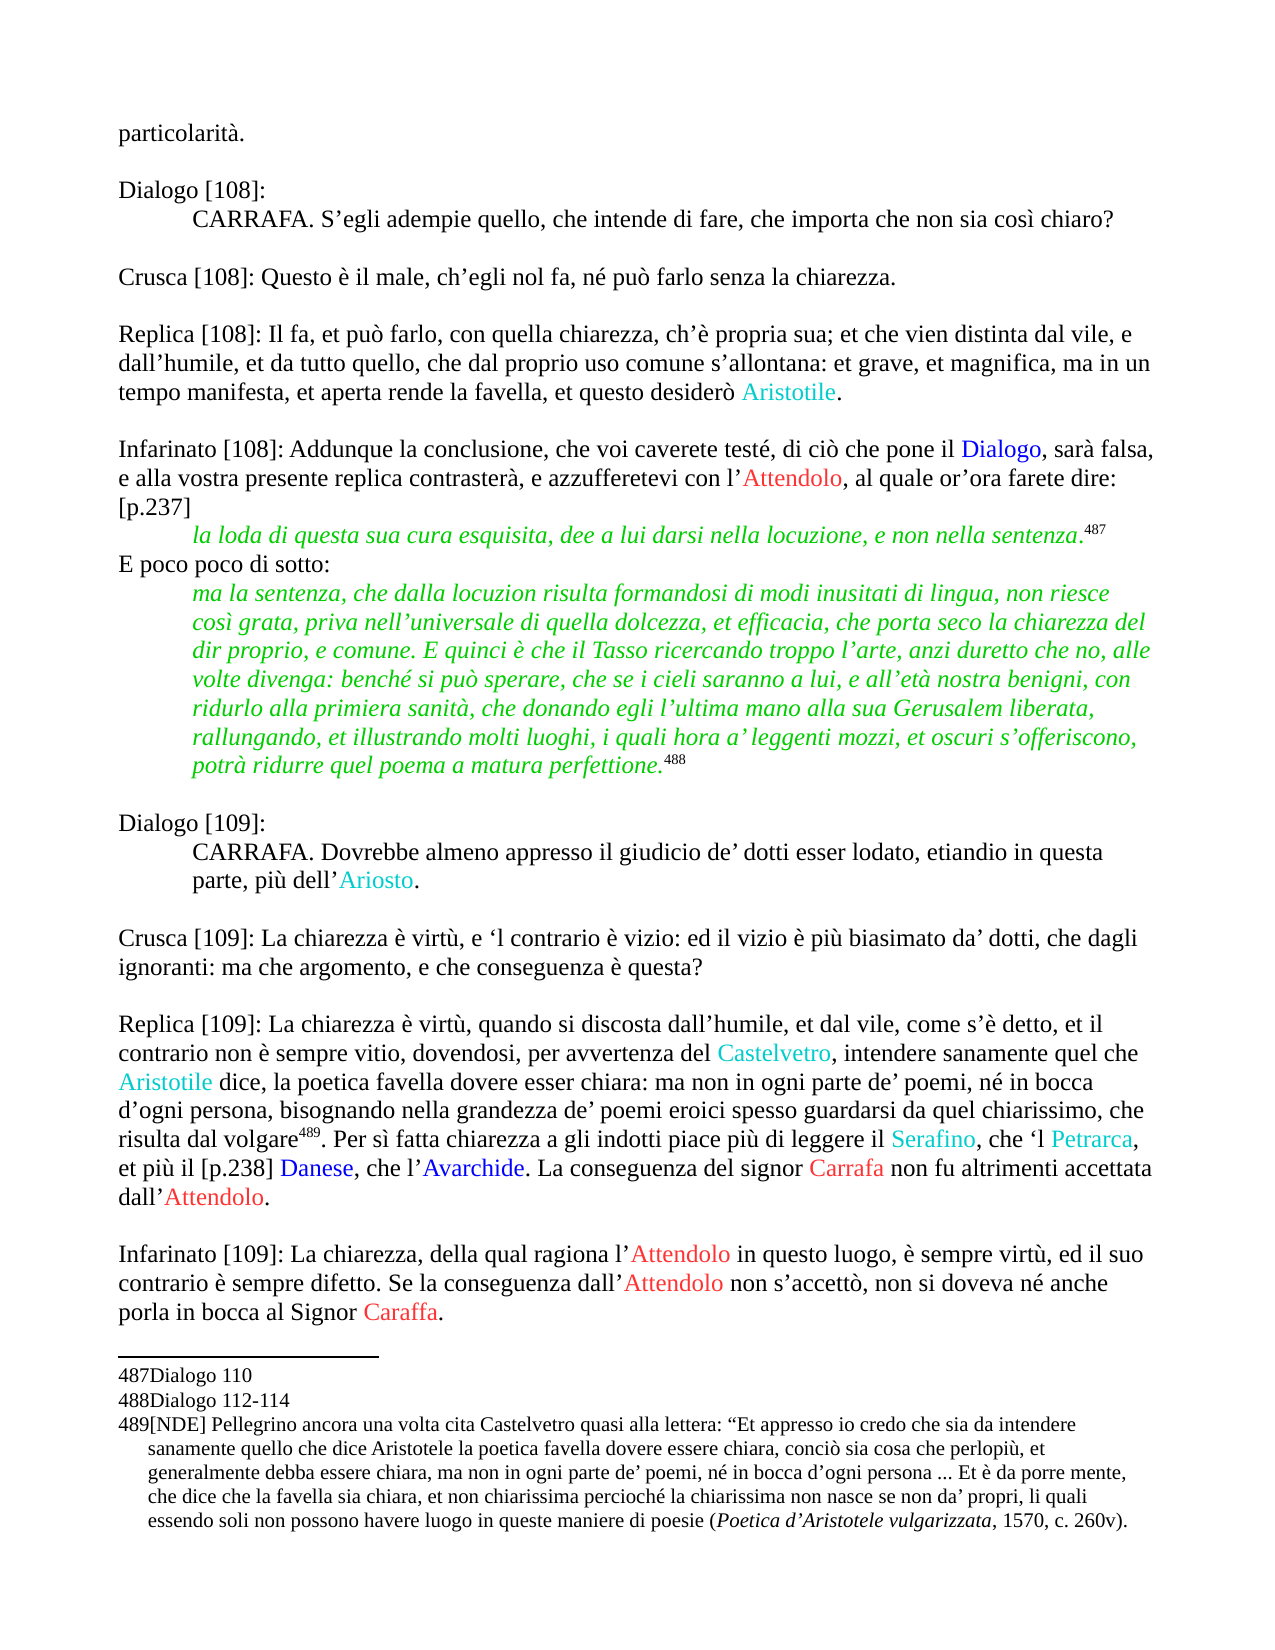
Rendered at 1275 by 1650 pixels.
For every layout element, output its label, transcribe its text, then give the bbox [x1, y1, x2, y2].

text [NDE] Pellegrino ancora una volta cita Castelvetro quasi alla lettera: “Et appresso io credo che sia da intendere sanamente quello che dice Aristotele la poetica favella dovere essere chiara, conciò sia cosa che perlopiù, et generalmente debba essere chiara, ma non in ogni parte de’ poemi, né in bocca d’ogni persona ... Et è da porre mente, che dice che la favella sia chiara, et non chiarissima percioché la chiarissima non nasce se non da’ propri, li quali essendo soli non possono havere luogo in queste maniere di poesie (Poetica d’Aristotele vulgarizzata, 1570, c. 260v). [118, 1412, 1157, 1532]
text Dialogo [109]: [118, 808, 1157, 837]
text ma la sentenza, che dalla locuzion risulta formandosi di modi inusitati di lingua, non riesce così grata, priva nell’universale di quella dolcezza, et efficacia, che porta seco la chiarezza del dir proprio, e comune. E quinci è che il Tasso ricercando troppo l’arte, anzi duretto che no, alle volte divenga: benché si può sperare, che se i cieli saranno a lui, e all’età nostra benigni, con ridurlo alla primiera sanità, che donando egli l’ultima mano alla sua Gerusalem liberata, rallungando, et illustrando molti luoghi, i quali hora a’ leggenti mozzi, et oscuri s’offeriscono, potrà ridurre quel poema a matura perfettione. [192, 578, 1157, 779]
text Dialogo 110 [118, 1363, 1157, 1387]
text particolarità. [118, 118, 1157, 147]
text Infarinato [109]: La chiarezza, della qual ragiona l’Attendolo in questo luogo, è sempre virtù, ed il suo contrario è sempre difetto. Se la conseguenza dall’Attendolo non s’accettò, non si doveva né anche porla in bocca al Signor Caraffa. [118, 1239, 1157, 1326]
text Infarinato [108]: Addunque la conclusione, che voi caverete testé, di ciò che pone il Dialogo, sarà falsa, e alla vostra presente replica contrasterà, e azzufferetevi con l’Attendolo, al quale or’ora farete dire: [p.237] [118, 434, 1157, 521]
text CARRAFA. Dovrebbe almeno appresso il giudicio de’ dotti esser lodato, etiandio in questa parte, più dell’Ariosto. [192, 837, 1157, 894]
text Replica [108]: Il fa, et può farlo, con quella chiarezza, ch’è propria sua; et che vien distinta dal vile, e dall’humile, et da tutto quello, che dal proprio uso comune s’allontana: et grave, et magnifica, ma in un tempo manifesta, et aperta rende la favella, et questo desiderò Aristotile. [118, 319, 1157, 406]
text la loda di questa sua cura esquisita, dee a lui darsi nella locuzione, e non nella sentenza. [192, 521, 1157, 549]
text Dialogo 112-114 [118, 1387, 1157, 1412]
text Crusca [109]: La chiarezza è virtù, e ‘l contrario è vizio: ed il vizio è più biasimato da’ dotti, che dagli ignoranti: ma che argomento, e che conseguenza è questa? [118, 923, 1157, 981]
text Crusca [108]: Questo è il male, ch’egli nol fa, né può farlo senza la chiarezza. [118, 262, 1157, 291]
text CARRAFA. S’egli adempie quello, che intende di fare, che importa che non sia così chiaro? [192, 204, 1157, 233]
text Replica [109]: La chiarezza è virtù, quando si discosta dall’humile, et dal vile, come s’è detto, et il contrario non è sempre vitio, dovendosi, per avvertenza del Castelvetro, intendere sanamente quel che Aristotile dice, la poetica favella dovere esser chiara: ma non in ogni parte de’ poemi, né in bocca d’ogni persona, bisognando nella grandezza de’ poemi eroici spesso guardarsi da quel chiarissimo, che risulta dal volgare. Per sì fatta chiarezza a gli indotti piace più di leggere il Serafino, che ‘l Petrarca, et più il [p.238] Danese, che l’Avarchide. La conseguenza del signor Carrafa non fu altrimenti accettata dall’Attendolo. [118, 1009, 1157, 1211]
text E poco poco di sotto: [118, 549, 1157, 578]
text Dialogo [108]: [118, 176, 1157, 204]
